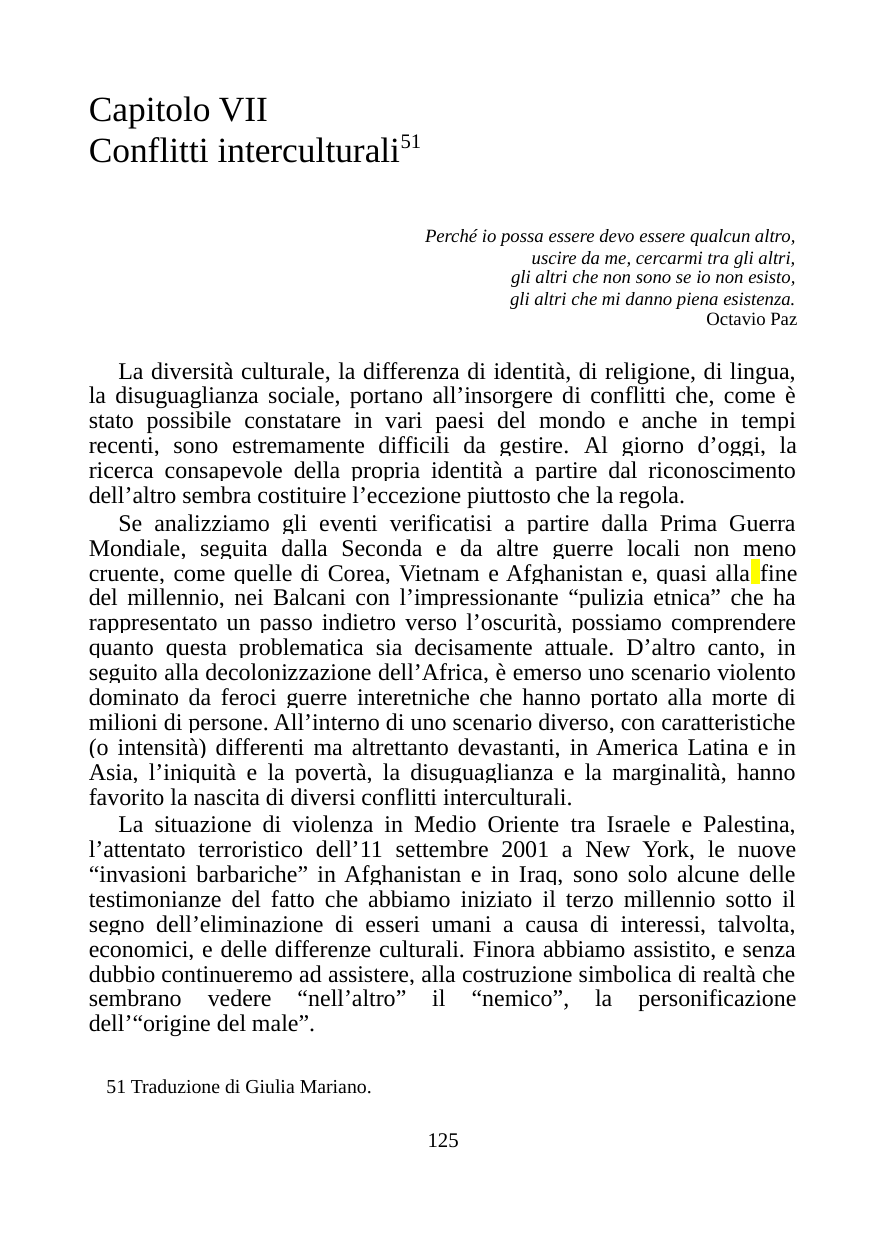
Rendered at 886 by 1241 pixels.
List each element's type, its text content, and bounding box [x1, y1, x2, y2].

text gli altri che mi danno piena esistenza. Octavio Paz [88, 288, 797, 329]
subtitle Conflitti interculturali [88, 129, 797, 170]
subtitle Capitolo VII [88, 88, 797, 129]
text uscire da me, cercarmi tra gli altri, gli altri che non sono se io non esisto, [88, 247, 797, 288]
text Perché io possa essere devo essere qualcun altro, [88, 225, 797, 247]
text La situazione di violenza in Medio Oriente tra Israele e Palestina, l’attentato terroristico dell’11 settembre 2001 a New York, le nuove “invasioni barbariche” in Afghanistan e in Iraq, sono solo alcune delle testimonianze del fatto che abbiamo iniziato il terzo millennio sotto il segno dell’eliminazione di esseri umani a causa di interessi, talvolta, economici, e delle differenze culturali. Finora abbiamo assistito, e senza dubbio continueremo ad assistere, alla costruzione simbolica di realtà che sembrano vedere “nell’altro” il “nemico”, la personificazione dell’“origine del male”. [88, 810, 797, 1037]
text Se analizziamo gli eventi verificatisi a partire dalla Prima Guerra Mondiale, seguita dalla Seconda e da altre guerre locali non meno cruente, come quelle di Corea, Vietnam e Afghanistan e, quasi alla fine del millennio, nei Balcani con l’impressionante “pulizia etnica” che ha rappresentato un passo indietro verso l’oscurità, possiamo comprendere quanto questa problematica sia decisamente attuale. D’altro canto, in seguito alla decolonizzazione dell’Africa, è emerso uno scenario violento dominato da feroci guerre interetniche che hanno portato alla morte di milioni di persone. All’interno di uno scenario diverso, con caratteristiche (o intensità) differenti ma altrettanto devastanti, in America Latina e in Asia, l’iniquità e la povertà, la disuguaglianza e la marginalità, hanno favorito la nascita di diversi conflitti interculturali. [88, 509, 797, 810]
text Traduzione di Giulia Mariano. [88, 1075, 797, 1098]
text La diversità culturale, la differenza di identità, di religione, di lingua, la disuguaglianza sociale, portano all’insorgere di conflitti che, come è stato possibile constatare in vari paesi del mondo e anche in tempi recenti, sono estremamente difficili da gestire. Al giorno d’oggi, la ricerca consapevole della propria identità a partire dal riconoscimento dell’altro sembra costituire l’eccezione piuttosto che la regola. [88, 357, 797, 509]
